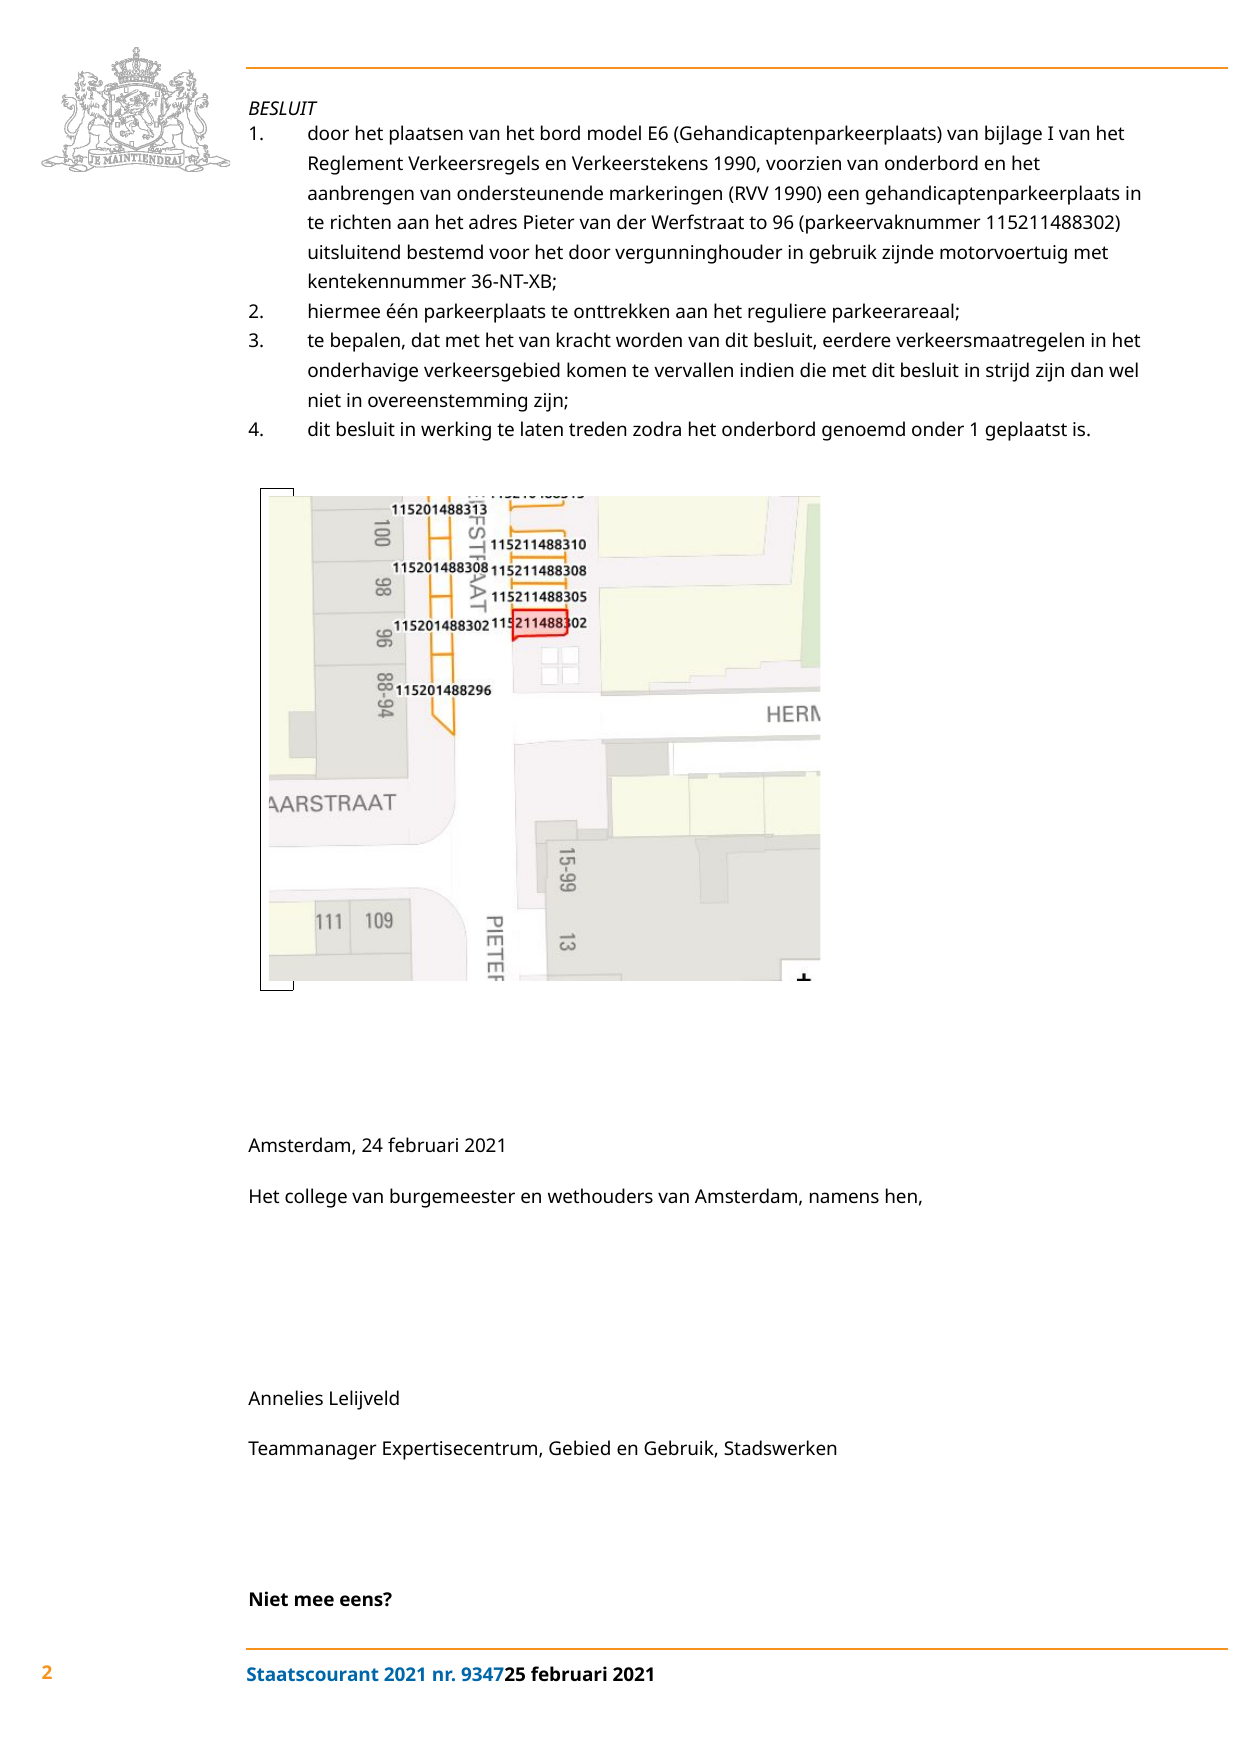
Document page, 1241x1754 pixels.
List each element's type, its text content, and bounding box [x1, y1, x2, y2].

list hiermee één parkeerplaats te onttrekken aan het reguliere parkeerareaal; [248, 298, 1152, 324]
text Teammanager Expertisecentrum, Gebied en Gebruik, Stadswerken [248, 1435, 1152, 1461]
text Niet mee eens? [248, 1586, 1152, 1612]
text Amsterdam, 24 februari 2021 [248, 1133, 1152, 1158]
picture [268, 496, 821, 981]
picture [41, 47, 231, 172]
list te bepalen, dat met het van kracht worden van dit besluit, eerdere verkeersmaatregelen in het onderhavige verkeersgebied komen te vervallen indien die met dit besluit in strijd zijn dan wel niet in overeenstemming zijn; [248, 328, 1152, 412]
list door het plaatsen van het bord model E6 (Gehandicaptenparkeerplaats) van bijlage I van het Reglement Verkeersregels en Verkeerstekens 1990, voorzien van onderbord en het aanbrengen van ondersteunende markeringen (RVV 1990) een gehandicaptenparkeerplaats in te richten aan het adres Pieter van der Werfstraat to 96 (parkeervaknummer 115211488302) uitsluitend bestemd voor het door vergunninghouder in gebruik zijnde motorvoertuig met kentekennummer 36-NT-XB; [248, 121, 1152, 294]
text Het college van burgemeester en wethouders van Amsterdam, namens hen, [248, 1183, 1152, 1209]
list dit besluit in werking te laten treden zodra het onderbord genoemd onder 1 geplaatst is. [248, 416, 1152, 442]
text Annelies Lelijveld [248, 1385, 1152, 1410]
text BESLUIT [248, 95, 1152, 121]
